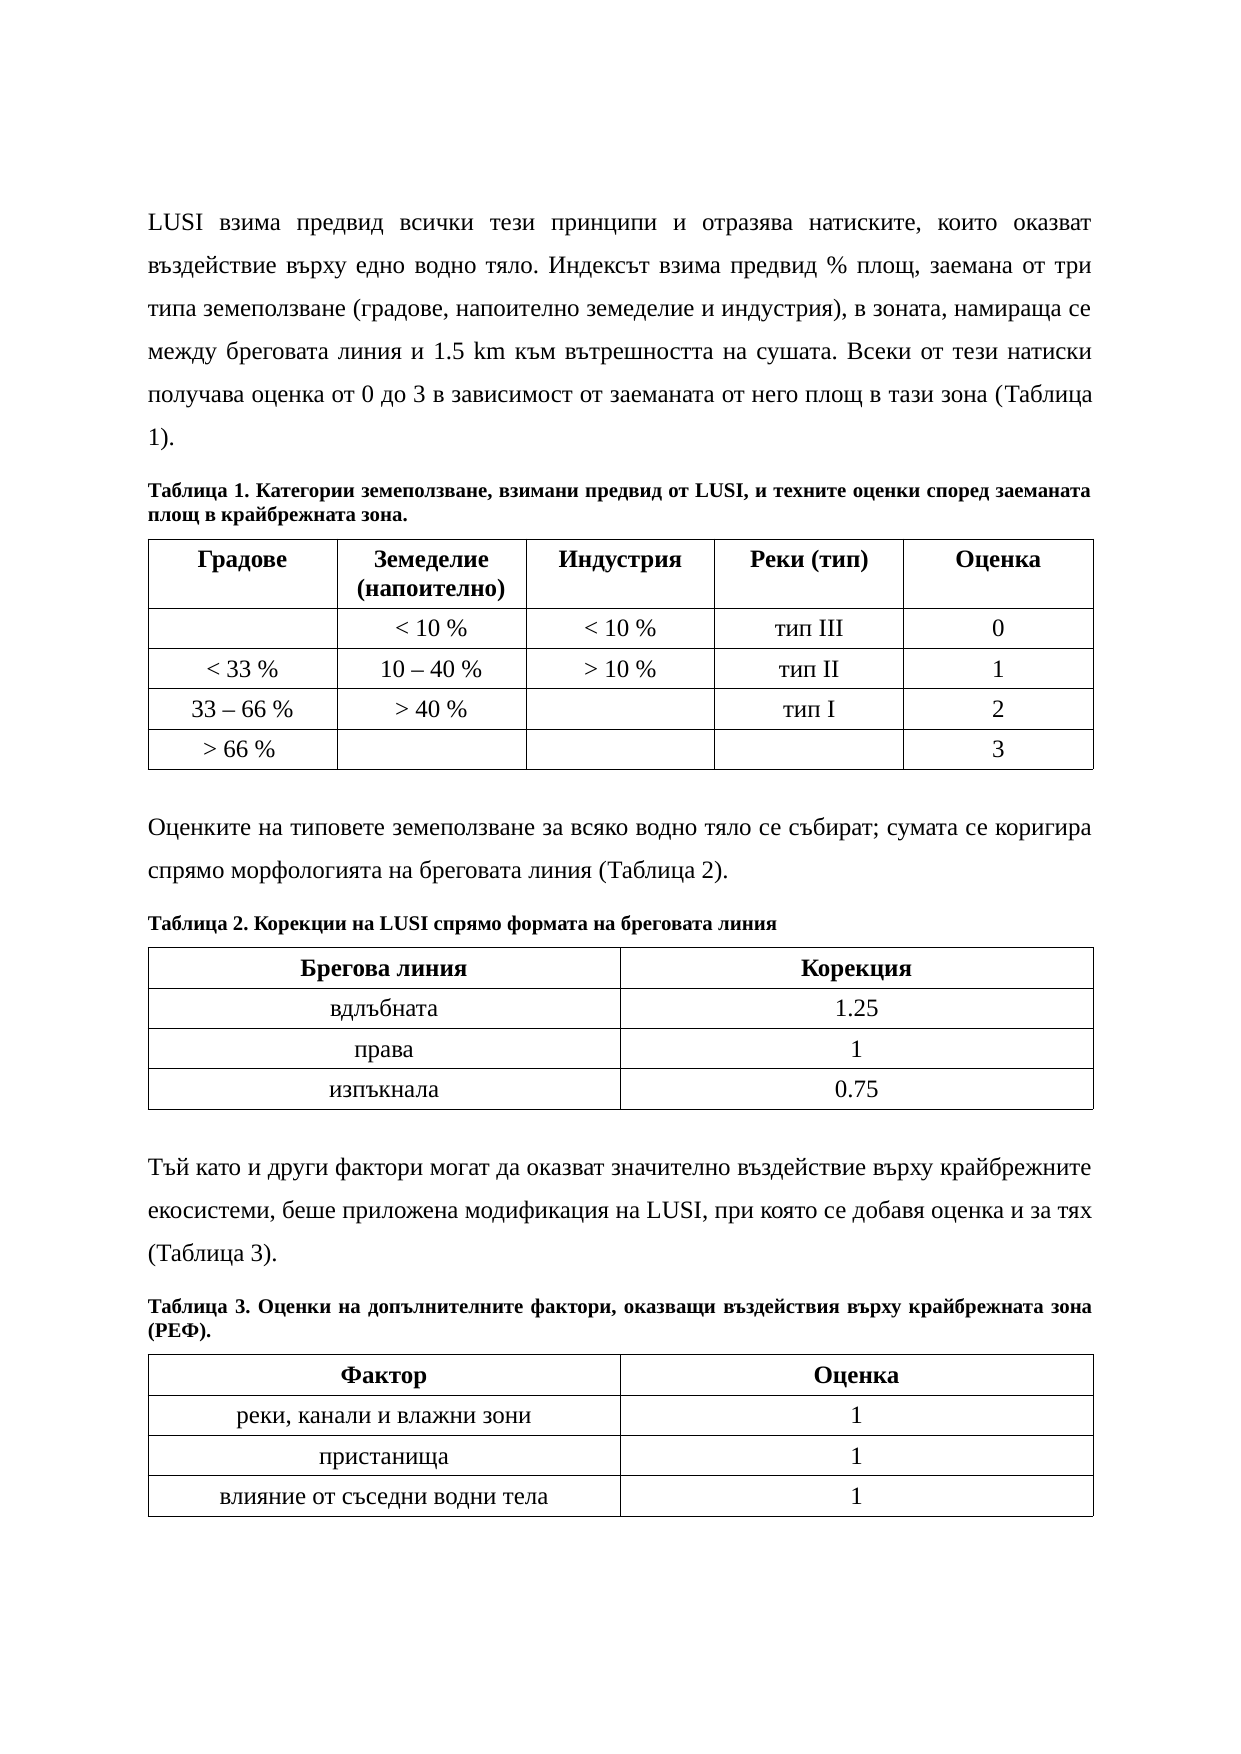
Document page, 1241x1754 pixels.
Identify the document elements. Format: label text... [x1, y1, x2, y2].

table_cell тип III [715, 609, 903, 648]
table_cell 0 [904, 609, 1093, 648]
table_cell влияние от съседни водни тела [149, 1476, 620, 1516]
table_cell [715, 730, 903, 769]
table_header Земеделие (напоително) [338, 540, 526, 607]
table_cell реки, канали и влажни зони [149, 1396, 620, 1435]
table_cell пристанища [149, 1436, 620, 1475]
table_cell 10 – 40 % [338, 649, 526, 688]
table_cell 3 [904, 730, 1093, 769]
table_cell [527, 689, 714, 728]
text Таблица 1. Категории земеползване, взимани предвид от LUSI, и техните оценки според заеманата площ в крайбрежната зона. [148, 478, 1093, 526]
table_header Оценка [621, 1355, 1093, 1394]
table_cell права [149, 1029, 620, 1068]
table_cell вдлъбната [149, 989, 620, 1028]
table_cell [527, 730, 714, 769]
table_header Брегова линия [149, 948, 620, 988]
table_cell < 33 % [149, 649, 337, 688]
table_cell 1 [621, 1396, 1093, 1435]
table_cell 1 [621, 1436, 1093, 1475]
table_header Индустрия [527, 540, 714, 607]
table_cell [149, 609, 337, 648]
table_cell [338, 730, 526, 769]
table_cell 33 – 66 % [149, 689, 337, 728]
table_header Градове [149, 540, 337, 607]
table_cell 2 [904, 689, 1093, 728]
table_cell 1.25 [621, 989, 1093, 1028]
table_header Фактор [149, 1355, 620, 1394]
table_header Оценка [904, 540, 1093, 607]
table_cell 1 [904, 649, 1093, 688]
table_cell 0.75 [621, 1069, 1093, 1108]
table_cell < 10 % [338, 609, 526, 648]
table_cell > 10 % [527, 649, 714, 688]
table_header Реки (тип) [715, 540, 903, 607]
text Тъй като и други фактори могат да оказват значително въздействие върху крайбрежните екосистеми, беше приложена модификация на LUSI, при която се добавя оценка и за тях (Таблица 3). [148, 1152, 1093, 1267]
table_cell > 40 % [338, 689, 526, 728]
text Таблица 3. Оценки на допълнителните фактори, оказващи въздействия върху крайбрежната зона (РЕФ). [148, 1294, 1093, 1342]
table_cell изпъкнала [149, 1069, 620, 1108]
table_cell тип I [715, 689, 903, 728]
text Оценките на типовете земеползване за всяко водно тяло се събират; сумата се коригира спрямо морфологията на бреговата линия (Таблица 2). [148, 812, 1093, 884]
table_cell 1 [621, 1029, 1093, 1068]
table_cell > 66 % [149, 730, 337, 769]
table_header Корекция [621, 948, 1093, 988]
table_cell тип II [715, 649, 903, 688]
table_cell 1 [621, 1476, 1093, 1516]
text LUSI взима предвид всички тези принципи и отразява натиските, които оказват въздействие върху едно водно тяло. Индексът взима предвид % площ, заемана от три типа земеползване (градове, напоително земеделие и индустрия), в зоната, намираща се между бреговата линия и 1.5 km към вътрешността на сушата. Всеки от тези натиски получава оценка от 0 до 3 в зависимост от заеманата от него площ в тази зона (Таблица 1). [148, 207, 1093, 451]
text Таблица 2. Корекции на LUSI спрямо формата на бреговата линия [148, 911, 1093, 935]
table_cell < 10 % [527, 609, 714, 648]
